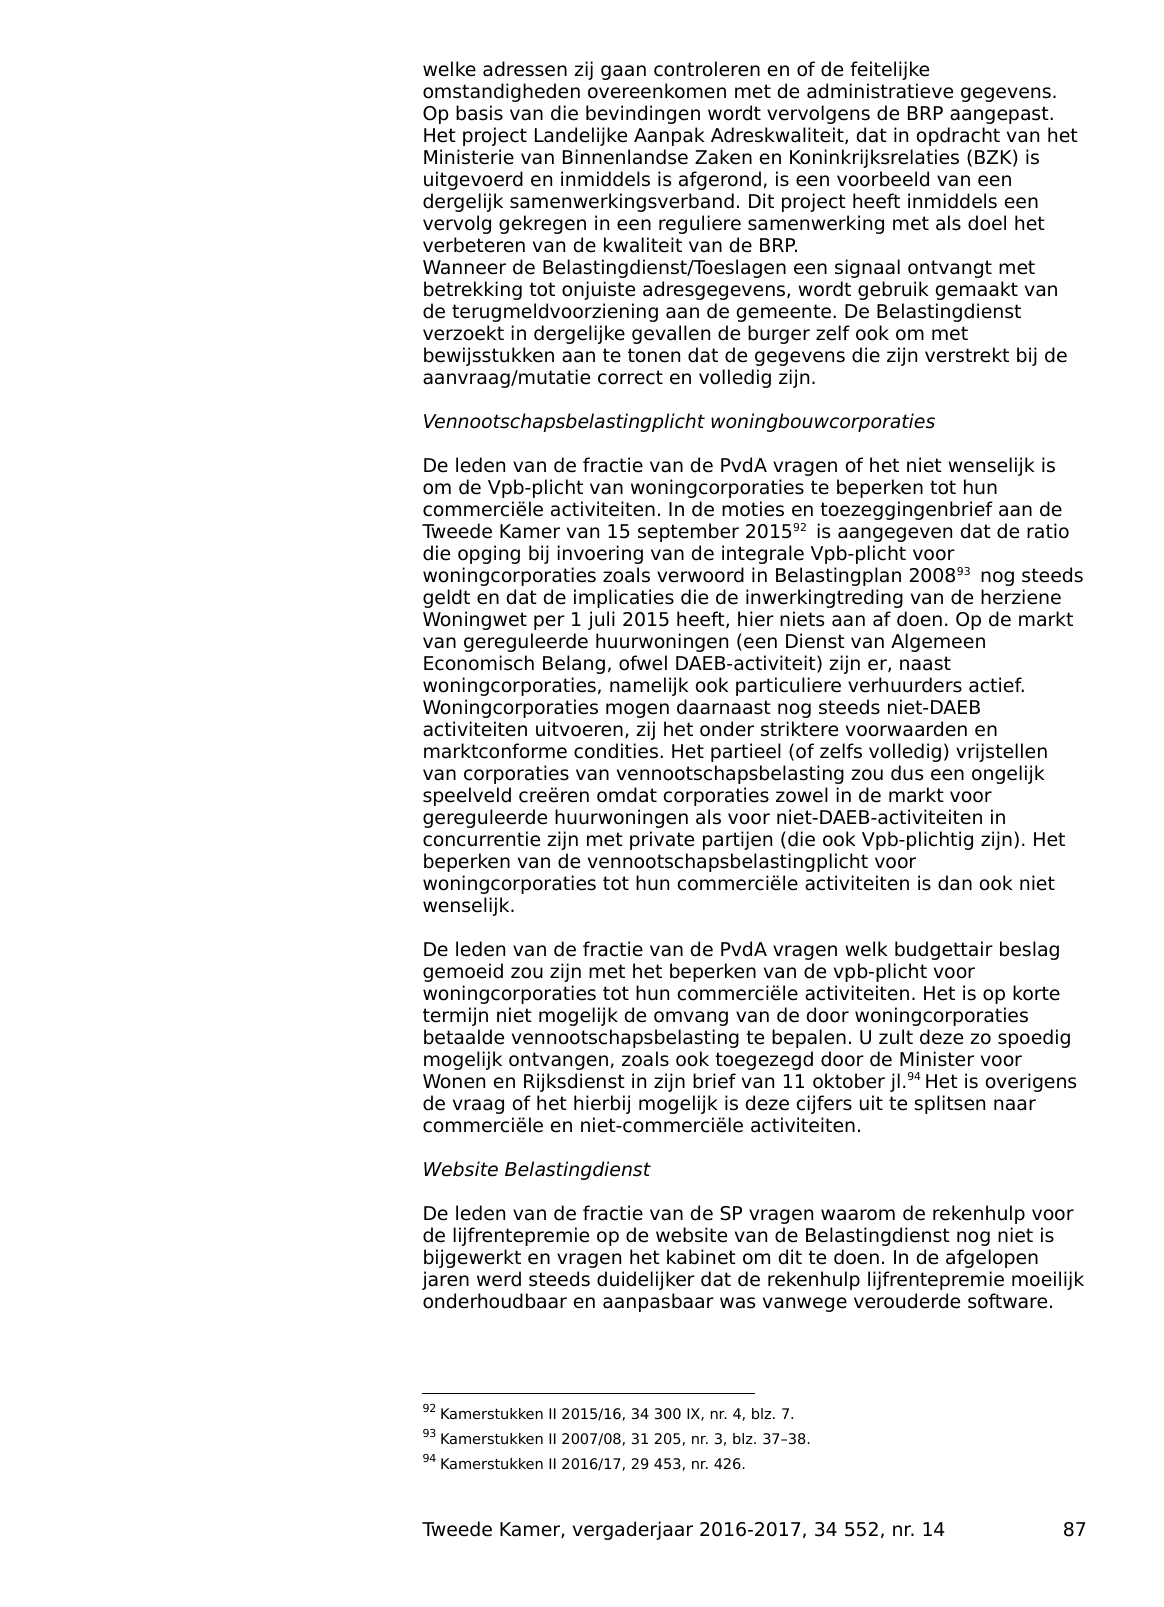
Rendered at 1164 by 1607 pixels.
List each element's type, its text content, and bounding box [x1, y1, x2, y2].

text welke adressen zij gaan controleren en of de feitelijke omstandigheden overeenkomen met de administratieve gegevens. Op basis van die bevindingen wordt vervolgens de BRP aangepast. [422, 59, 1087, 125]
text Het project Landelijke Aanpak Adreskwaliteit, dat in opdracht van het Ministerie van Binnenlandse Zaken en Koninkrijksrelaties (BZK) is uitgevoerd en inmiddels is afgerond, is een voorbeeld van een dergelijk samenwerkingsverband. Dit project heeft inmiddels een vervolg gekregen in een reguliere samenwerking met als doel het verbeteren van de kwaliteit van de BRP. [422, 125, 1087, 257]
text Kamerstukken II 2016/17, 29 453, nr. 426. [422, 1452, 1087, 1474]
text De leden van de fractie van de PvdA vragen of het niet wenselijk is om de Vpb-plicht van woningcorporaties te beperken tot hun commerciële activiteiten. In de moties en toezeggingenbrief aan de Tweede Kamer van 15 september 2015 is aangegeven dat de ratio die opging bij invoering van de integrale Vpb-plicht voor woningcorporaties zoals verwoord in Belastingplan 2008 nog steeds geldt en dat de implicaties die de inwerkingtreding van de herziene Woningwet per 1 juli 2015 heeft, hier niets aan af doen. Op de markt van gereguleerde huurwoningen (een Dienst van Algemeen Economisch Belang, ofwel DAEB-activiteit) zijn er, naast woningcorporaties, namelijk ook particuliere verhuurders actief. Woningcorporaties mogen daarnaast nog steeds niet-DAEB activiteiten uitvoeren, zij het onder striktere voorwaarden en marktconforme condities. Het partieel (of zelfs volledig) vrijstellen van corporaties van vennootschapsbelasting zou dus een ongelijk speelveld creëren omdat corporaties zowel in de markt voor gereguleerde huurwoningen als voor niet-DAEB-activiteiten in concurrentie zijn met private partijen (die ook Vpb-plichtig zijn). Het beperken van de vennootschapsbelastingplicht voor woningcorporaties tot hun commerciële activiteiten is dan ook niet wenselijk. [422, 455, 1087, 917]
text Kamerstukken II 2015/16, 34 300 IX, nr. 4, blz. 7. [422, 1402, 1087, 1424]
subtitle Website Belastingdienst [422, 1159, 1087, 1181]
text Kamerstukken II 2007/08, 31 205, nr. 3, blz. 37–38. [422, 1427, 1087, 1449]
subtitle Vennootschapsbelastingplicht woningbouwcorporaties [422, 411, 1087, 433]
text Wanneer de Belastingdienst/Toeslagen een signaal ontvangt met betrekking tot onjuiste adresgegevens, wordt gebruik gemaakt van de terugmeldvoorziening aan de gemeente. De Belastingdienst verzoekt in dergelijke gevallen de burger zelf ook om met bewijsstukken aan te tonen dat de gegevens die zijn verstrekt bij de aanvraag/mutatie correct en volledig zijn. [422, 257, 1087, 389]
text De leden van de fractie van de SP vragen waarom de rekenhulp voor de lijfrentepremie op de website van de Belastingdienst nog niet is bijgewerkt en vragen het kabinet om dit te doen. In de afgelopen jaren werd steeds duidelijker dat de rekenhulp lijfrentepremie moeilijk onderhoudbaar en aanpasbaar was vanwege verouderde software. [422, 1203, 1087, 1313]
text De leden van de fractie van de PvdA vragen welk budgettair beslag gemoeid zou zijn met het beperken van de vpb-plicht voor woningcorporaties tot hun commerciële activiteiten. Het is op korte termijn niet mogelijk de omvang van de door woningcorporaties betaalde vennootschapsbelasting te bepalen. U zult deze zo spoedig mogelijk ontvangen, zoals ook toegezegd door de Minister voor Wonen en Rijksdienst in zijn brief van 11 oktober jl.Het is overigens de vraag of het hierbij mogelijk is deze cijfers uit te splitsen naar commerciële en niet-commerciële activiteiten. [422, 939, 1087, 1137]
